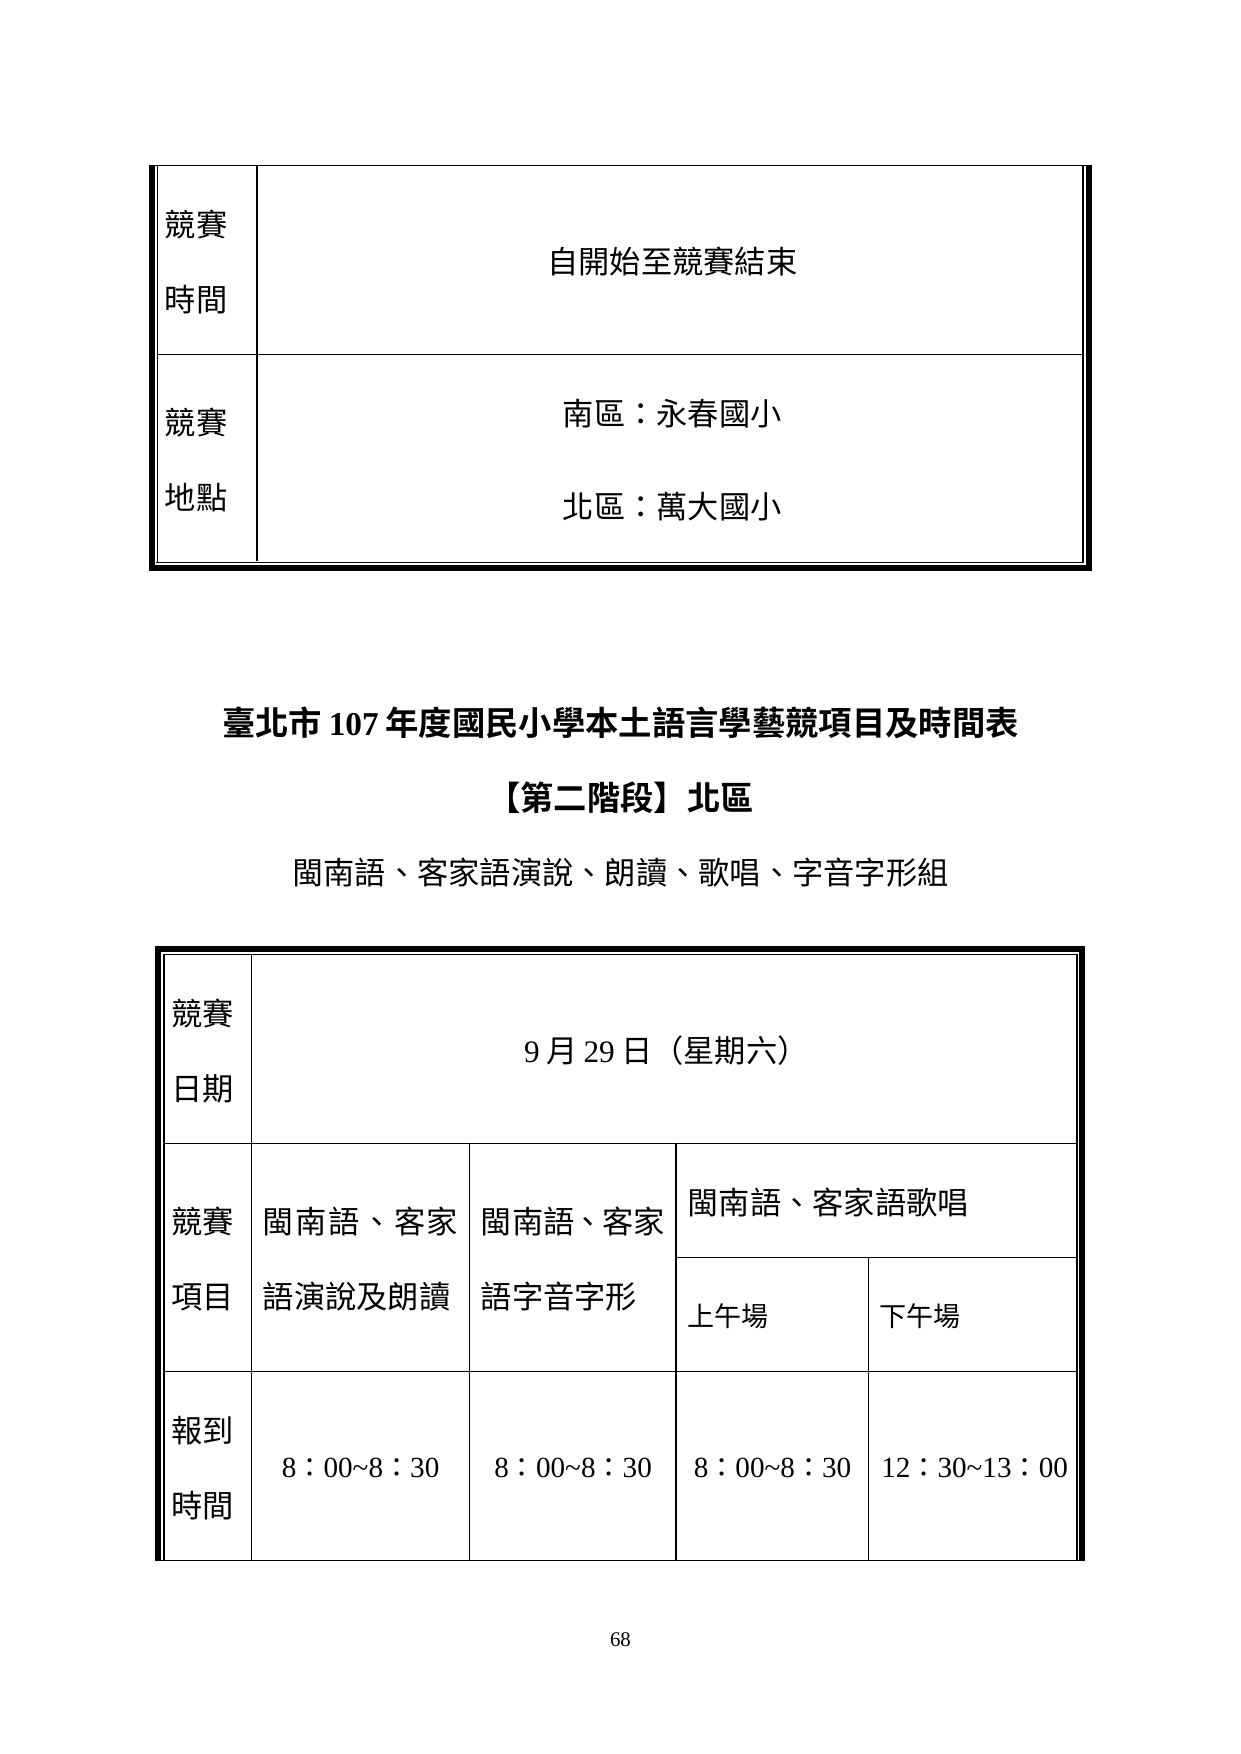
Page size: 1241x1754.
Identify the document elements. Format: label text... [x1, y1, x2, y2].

table_cell 閩南語、客家語字音字形 [470, 1144, 675, 1371]
table_cell 8：00~8：30 [677, 1372, 868, 1560]
table_header 9月29日（星期六） [252, 955, 1076, 1143]
table_cell 競賽地點 [158, 355, 256, 561]
table_cell 下午場 [869, 1258, 1076, 1371]
table_cell 競賽項目 [165, 1144, 251, 1371]
table_cell 12：30~13：00 [869, 1372, 1076, 1560]
table_cell 閩南語、客家語演說及朗讀 [252, 1144, 469, 1371]
table_cell 報到時間 [165, 1372, 251, 1560]
table_cell 自開始至競賽結束 [258, 166, 1082, 353]
text 臺北市107年度國民小學本土語言學藝競項目及時間表 [118, 683, 1122, 758]
table_cell 上午場 [677, 1258, 868, 1371]
text 閩南語、客家語演說、朗讀、歌唱、字音字形組 [118, 833, 1122, 908]
table_cell 閩南語、客家語歌唱 [677, 1144, 1076, 1257]
table_cell 南區：永春國小 北區：萬大國小 [258, 355, 1082, 561]
text 【第二階段】北區 [118, 758, 1122, 833]
table_cell 8：00~8：30 [470, 1372, 675, 1560]
table_cell 競賽時間 [158, 166, 256, 353]
table_header 競賽日期 [165, 955, 251, 1143]
table_cell 8：00~8：30 [252, 1372, 469, 1560]
